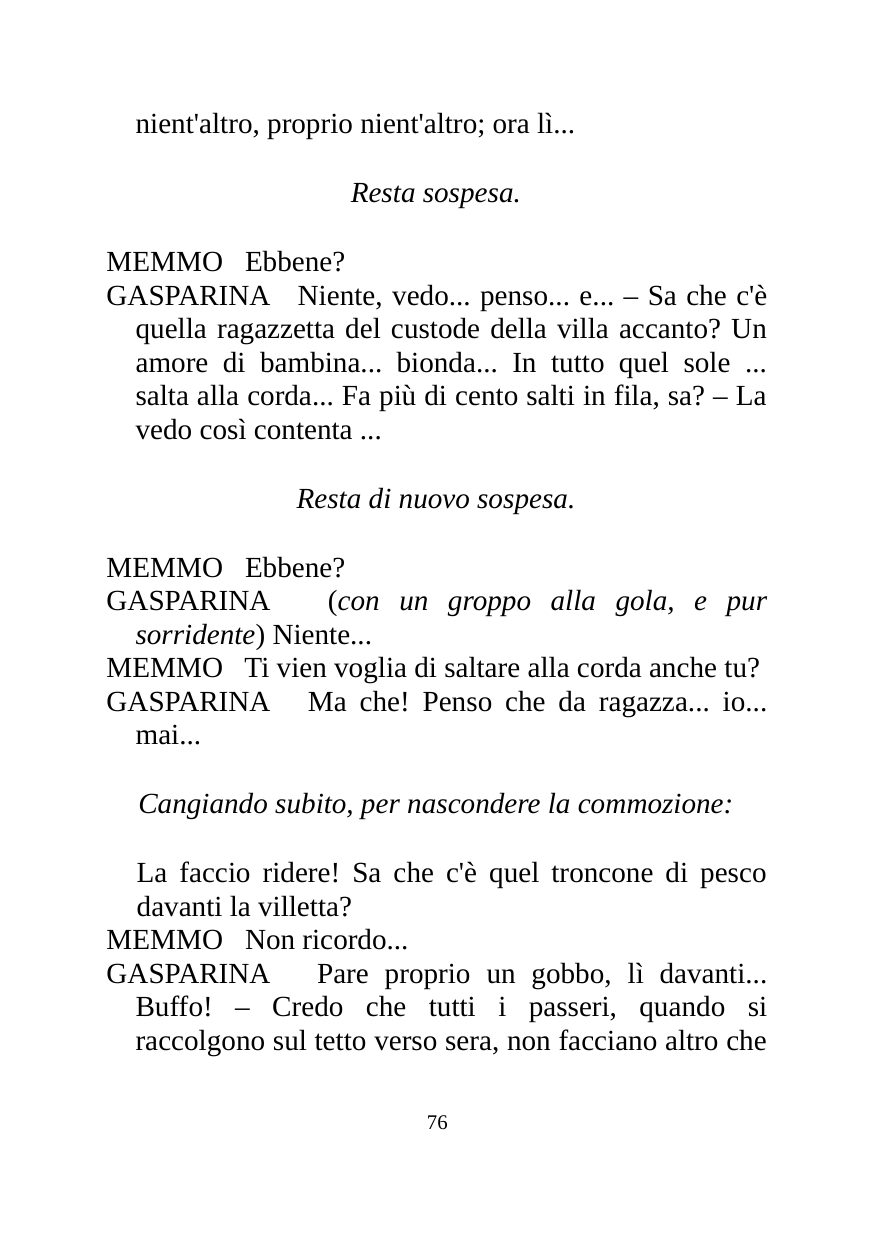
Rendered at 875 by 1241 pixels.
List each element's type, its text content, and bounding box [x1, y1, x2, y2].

text MEMMO Non ricordo... [106, 922, 768, 956]
text GASPARINA Ma che! Penso che da ragazza... io... mai... [106, 684, 768, 751]
text Resta di nuovo sospesa. [106, 481, 768, 514]
text La faccio ridere! Sa che c'è quel troncone di pesco davanti la villetta? [136, 855, 768, 922]
text Resta sospesa. [106, 175, 768, 209]
text MEMMO Ti vien voglia di saltare alla corda anche tu? [106, 650, 768, 684]
text Cangiando subito, per nascondere la commozione: [106, 786, 768, 820]
text GASPARINA Pare proprio un gobbo, lì davanti... Buffo! – Credo che tutti i passeri, quando si raccolgono sul tetto verso sera, non facciano altro che [106, 956, 768, 1057]
text nient'altro, proprio nient'altro; ora lì... [106, 106, 768, 140]
text MEMMO Ebbene? [106, 244, 768, 278]
text MEMMO Ebbene? [106, 550, 768, 583]
text GASPARINA Niente, vedo... penso... e... – Sa che c'è quella ragazzetta del custode della villa accanto? Un amore di bambina... bionda... In tutto quel sole ... salta alla corda... Fa più di cento salti in fila, sa? – La vedo così contenta ... [106, 278, 768, 445]
text GASPARINA (con un groppo alla gola, e pur sorridente) Niente... [106, 583, 768, 650]
